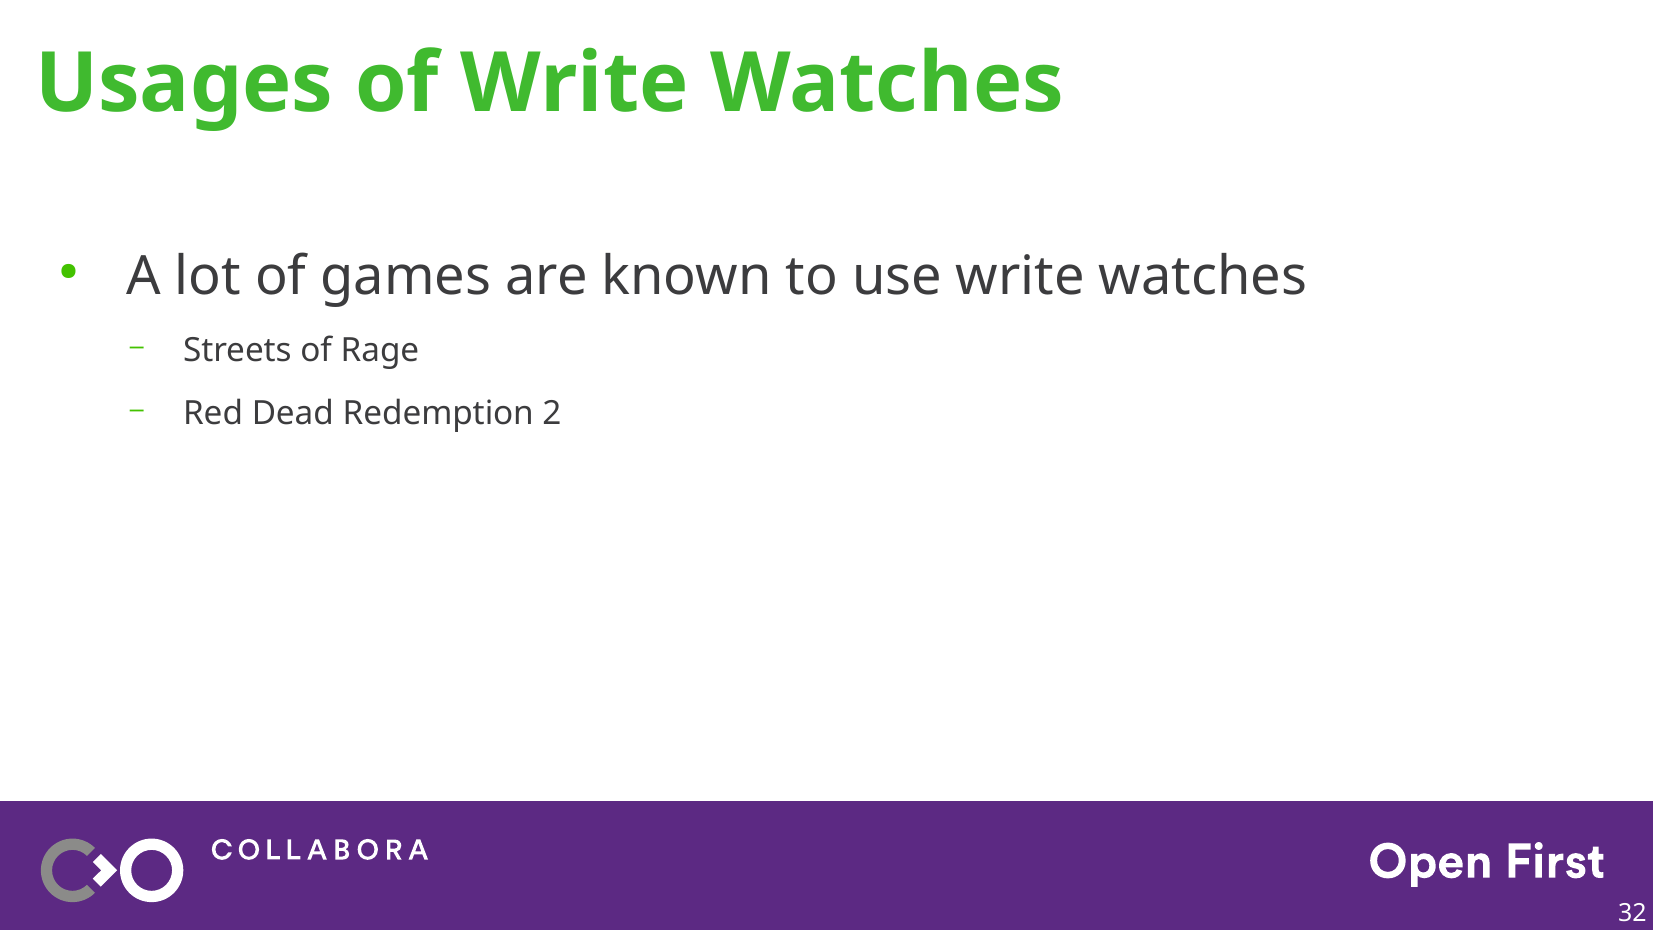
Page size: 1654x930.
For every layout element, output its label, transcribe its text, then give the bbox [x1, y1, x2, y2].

list A lot of games are known to use write watches Streets of Rage Red Dead Redemption 2 [41, 240, 1613, 804]
title Usages of Write Watches [35, 28, 1608, 192]
